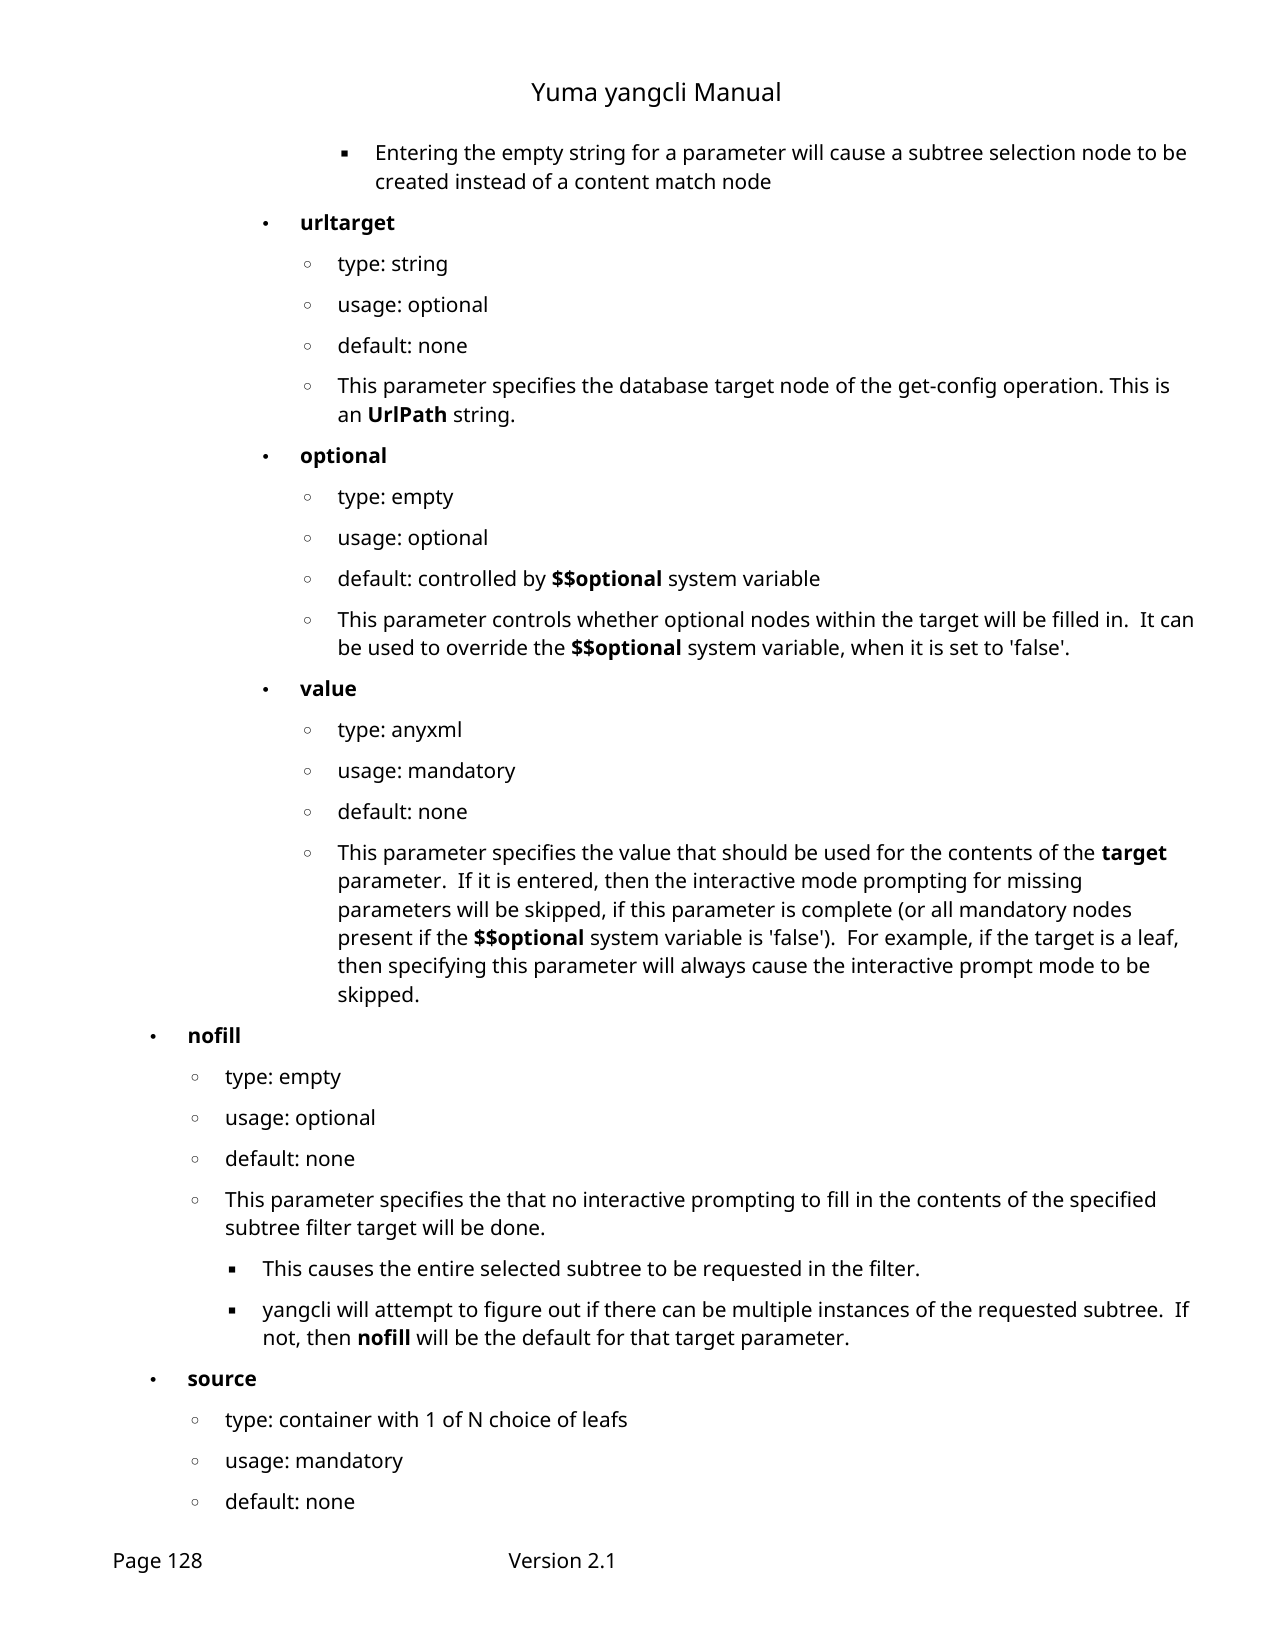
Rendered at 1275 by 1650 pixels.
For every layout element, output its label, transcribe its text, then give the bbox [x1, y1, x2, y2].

list This parameter specifies the value that should be used for the contents of the target parameter. If it is entered, then the interactive mode prompting for missing parameters will be skipped, if this parameter is complete (or all mandatory nodes present if the $$optional system variable is 'false'). For example, if the target is a leaf, then specifying this parameter will always cause the interactive prompt mode to be skipped. [300, 838, 1200, 1008]
list usage: mandatory [300, 756, 1200, 784]
list value [262, 674, 1200, 703]
list Entering the empty string for a parameter will cause a subtree selection node to be created instead of a content match node [337, 138, 1200, 195]
list type: container with 1 of N choice of leafs [187, 1405, 1200, 1434]
list type: empty [187, 1062, 1200, 1090]
list urltarget [262, 208, 1200, 236]
list default: none [300, 331, 1200, 359]
list default: none [300, 797, 1200, 825]
list usage: optional [300, 523, 1200, 551]
list optional [262, 441, 1200, 469]
list This parameter specifies the that no interactive prompting to fill in the contents of the specified subtree filter target will be done. [187, 1185, 1200, 1242]
list default: none [187, 1144, 1200, 1172]
list type: string [300, 249, 1200, 277]
list source [150, 1364, 1200, 1393]
list usage: mandatory [187, 1446, 1200, 1475]
list type: empty [300, 482, 1200, 510]
list usage: optional [300, 290, 1200, 318]
list This causes the entire selected subtree to be requested in the filter. [225, 1254, 1200, 1283]
list default: none [187, 1487, 1200, 1516]
list yangcli will attempt to figure out if there can be multiple instances of the requested subtree. If not, then nofill will be the default for that target parameter. [225, 1295, 1200, 1352]
list This parameter specifies the database target node of the get-config operation. This is an UrlPath string. [300, 372, 1200, 428]
list nofill [150, 1021, 1200, 1049]
list This parameter controls whether optional nodes within the target will be filled in. It can be used to override the $$optional system variable, when it is set to 'false'. [300, 605, 1200, 662]
list type: anyxml [300, 715, 1200, 743]
list default: controlled by $$optional system variable [300, 564, 1200, 592]
list usage: optional [187, 1103, 1200, 1131]
